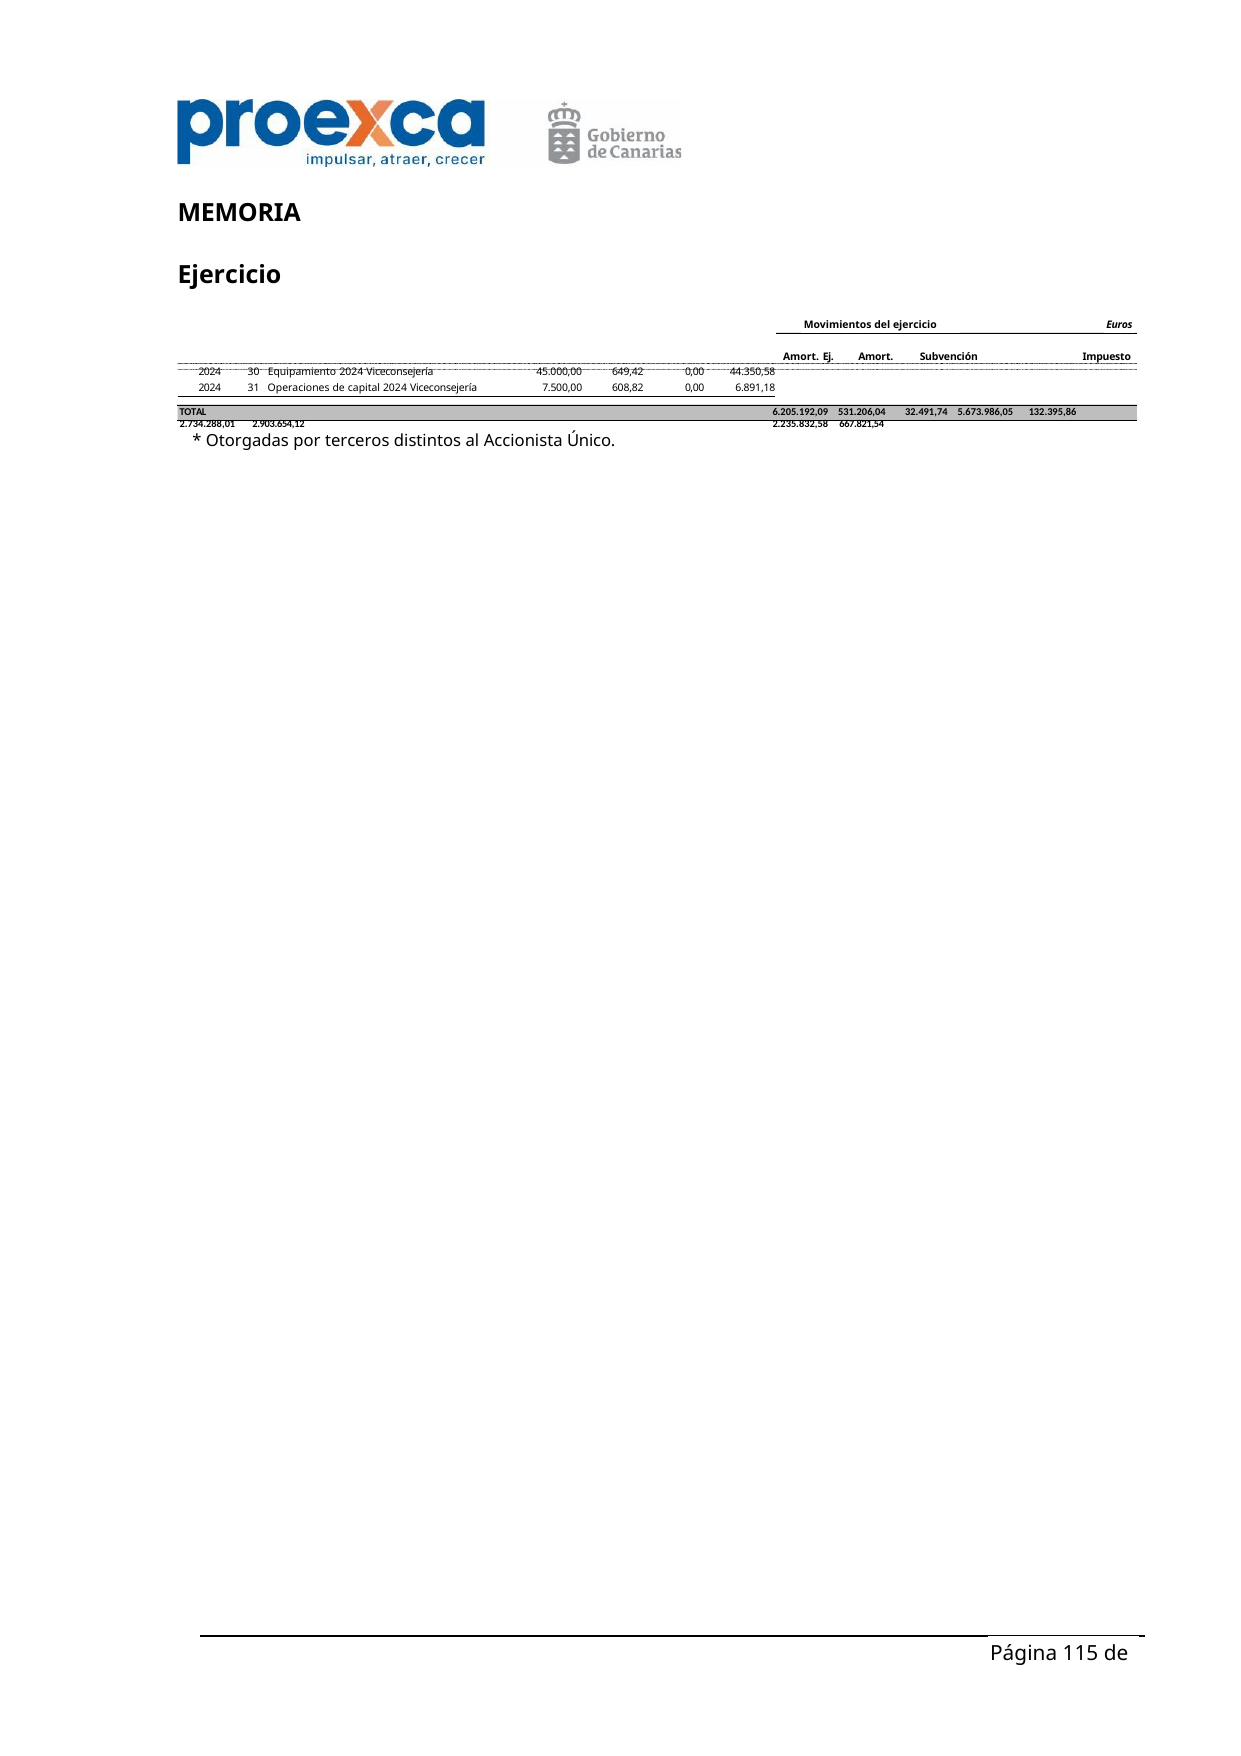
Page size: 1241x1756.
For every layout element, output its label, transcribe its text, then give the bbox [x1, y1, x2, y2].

table_cell 649,42 [588, 370, 649, 380]
table_cell 2024 [178, 380, 242, 396]
table_cell 2024 [178, 370, 242, 380]
table_cell 7.500,00 [493, 380, 588, 396]
table_cell 608,82 [588, 380, 649, 396]
table_cell 6.891,18 [711, 380, 775, 396]
table_cell 0,00 [649, 380, 711, 396]
table_cell 45.000,00 [493, 370, 588, 380]
table_cell 44.350,58 [711, 370, 775, 380]
text * Otorgadas por terceros distintos al Accionista Único. [192, 428, 769, 451]
table_cell 30 Equipamiento 2024 Viceconsejería [242, 370, 493, 380]
table_cell 31 Operaciones de capital 2024 Viceconsejería [242, 380, 493, 396]
table_cell 0,00 [649, 370, 711, 380]
